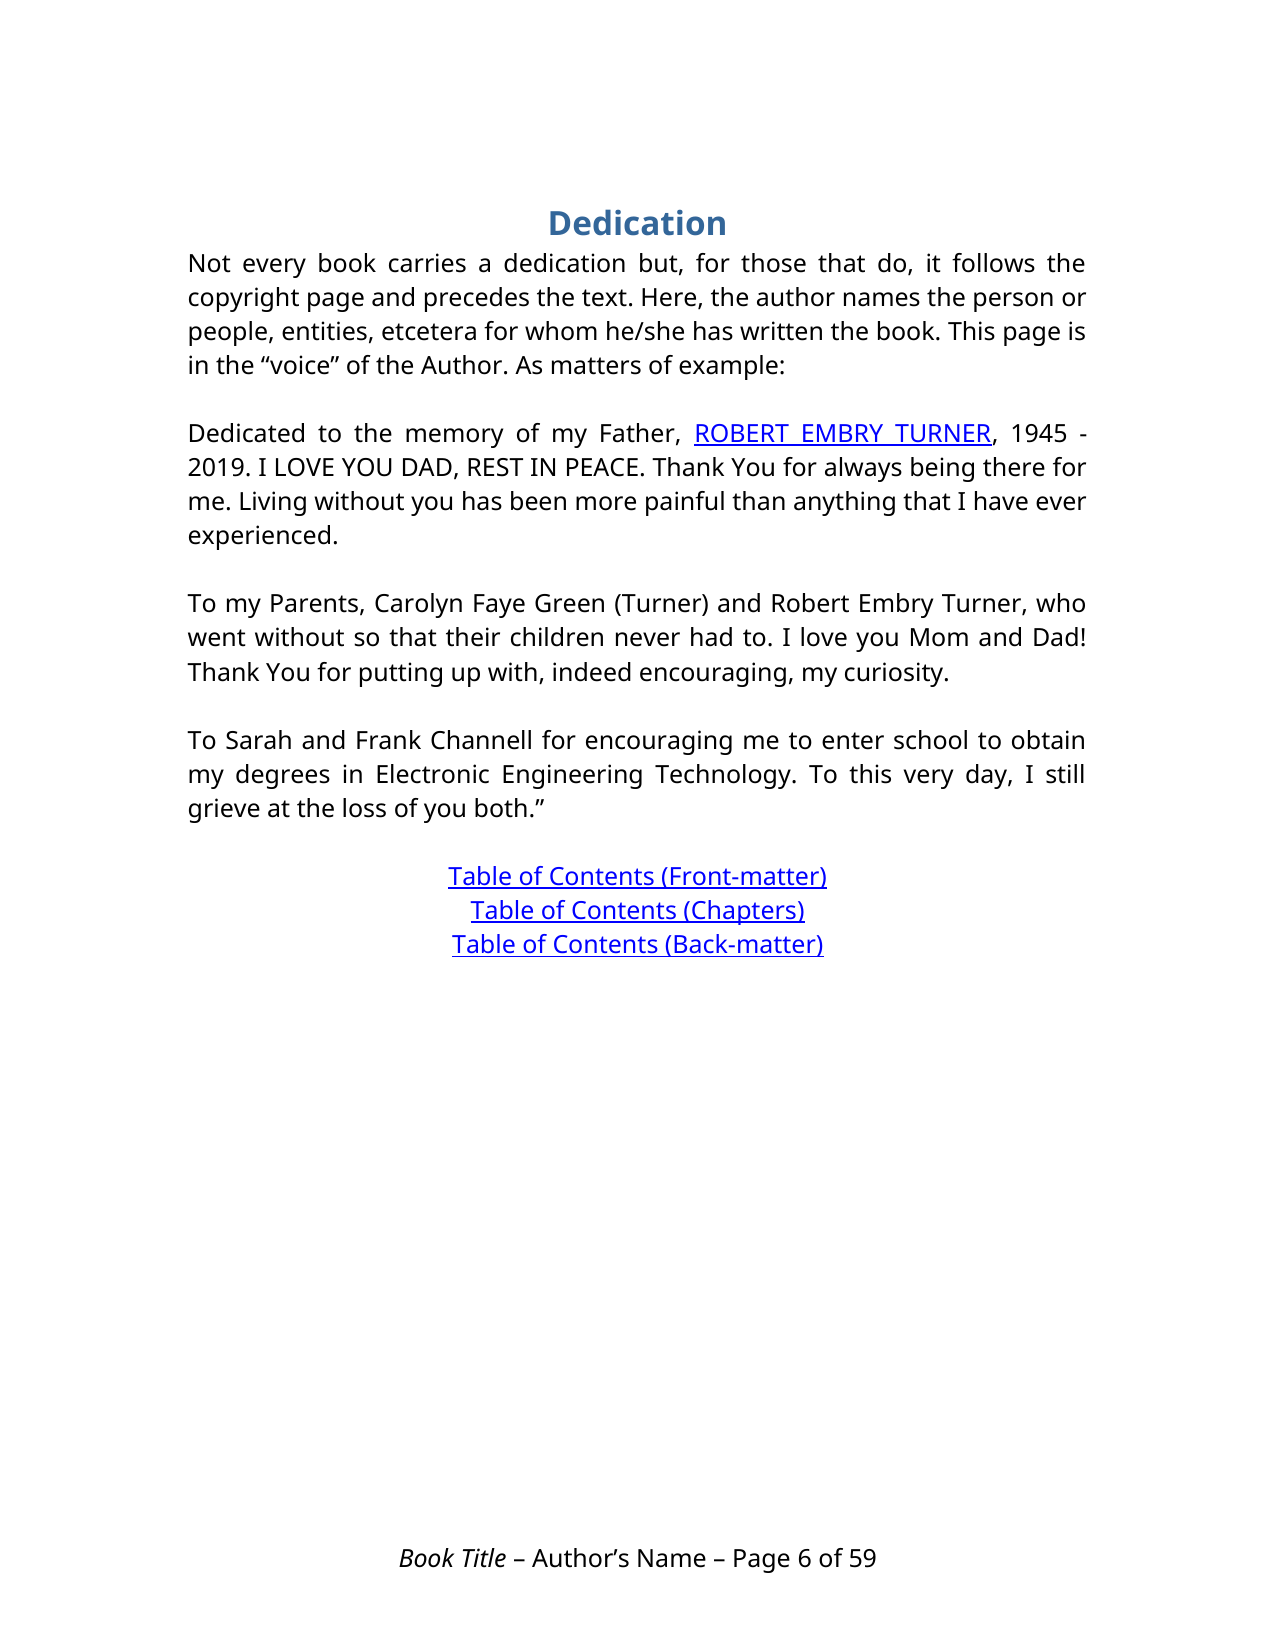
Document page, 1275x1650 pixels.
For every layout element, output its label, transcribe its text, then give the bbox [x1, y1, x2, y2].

text To my Parents, Carolyn Faye Green (Turner) and Robert Embry Turner, who went without so that their children never had to. I love you Mom and Dad! Thank You for putting up with, indeed encouraging, my curiosity. [187, 586, 1087, 688]
text Not every book carries a dedication but, for those that do, it follows the copyright page and precedes the text. Here, the author names the person or people, entities, etcetera for whom he/she has written the book. This page is in the “voice” of the Author. As matters of example: [187, 245, 1087, 382]
text Table of Contents (Front-matter) [187, 858, 1087, 893]
text Table of Contents (Back-matter) [187, 927, 1087, 961]
text Dedicated to the memory of my Father, ROBERT EMBRY TURNER, 1945 - 2019. I LOVE YOU DAD, REST IN PEACE. Thank You for always being there for me. Living without you has been more painful than anything that I have ever experienced. [187, 416, 1087, 552]
subtitle Dedication [187, 200, 1087, 245]
text Table of Contents (Chapters) [187, 893, 1087, 927]
text To Sarah and Frank Channell for encouraging me to enter school to obtain my degrees in Electronic Engineering Technology. To this very day, I still grieve at the loss of you both.” [187, 722, 1087, 824]
